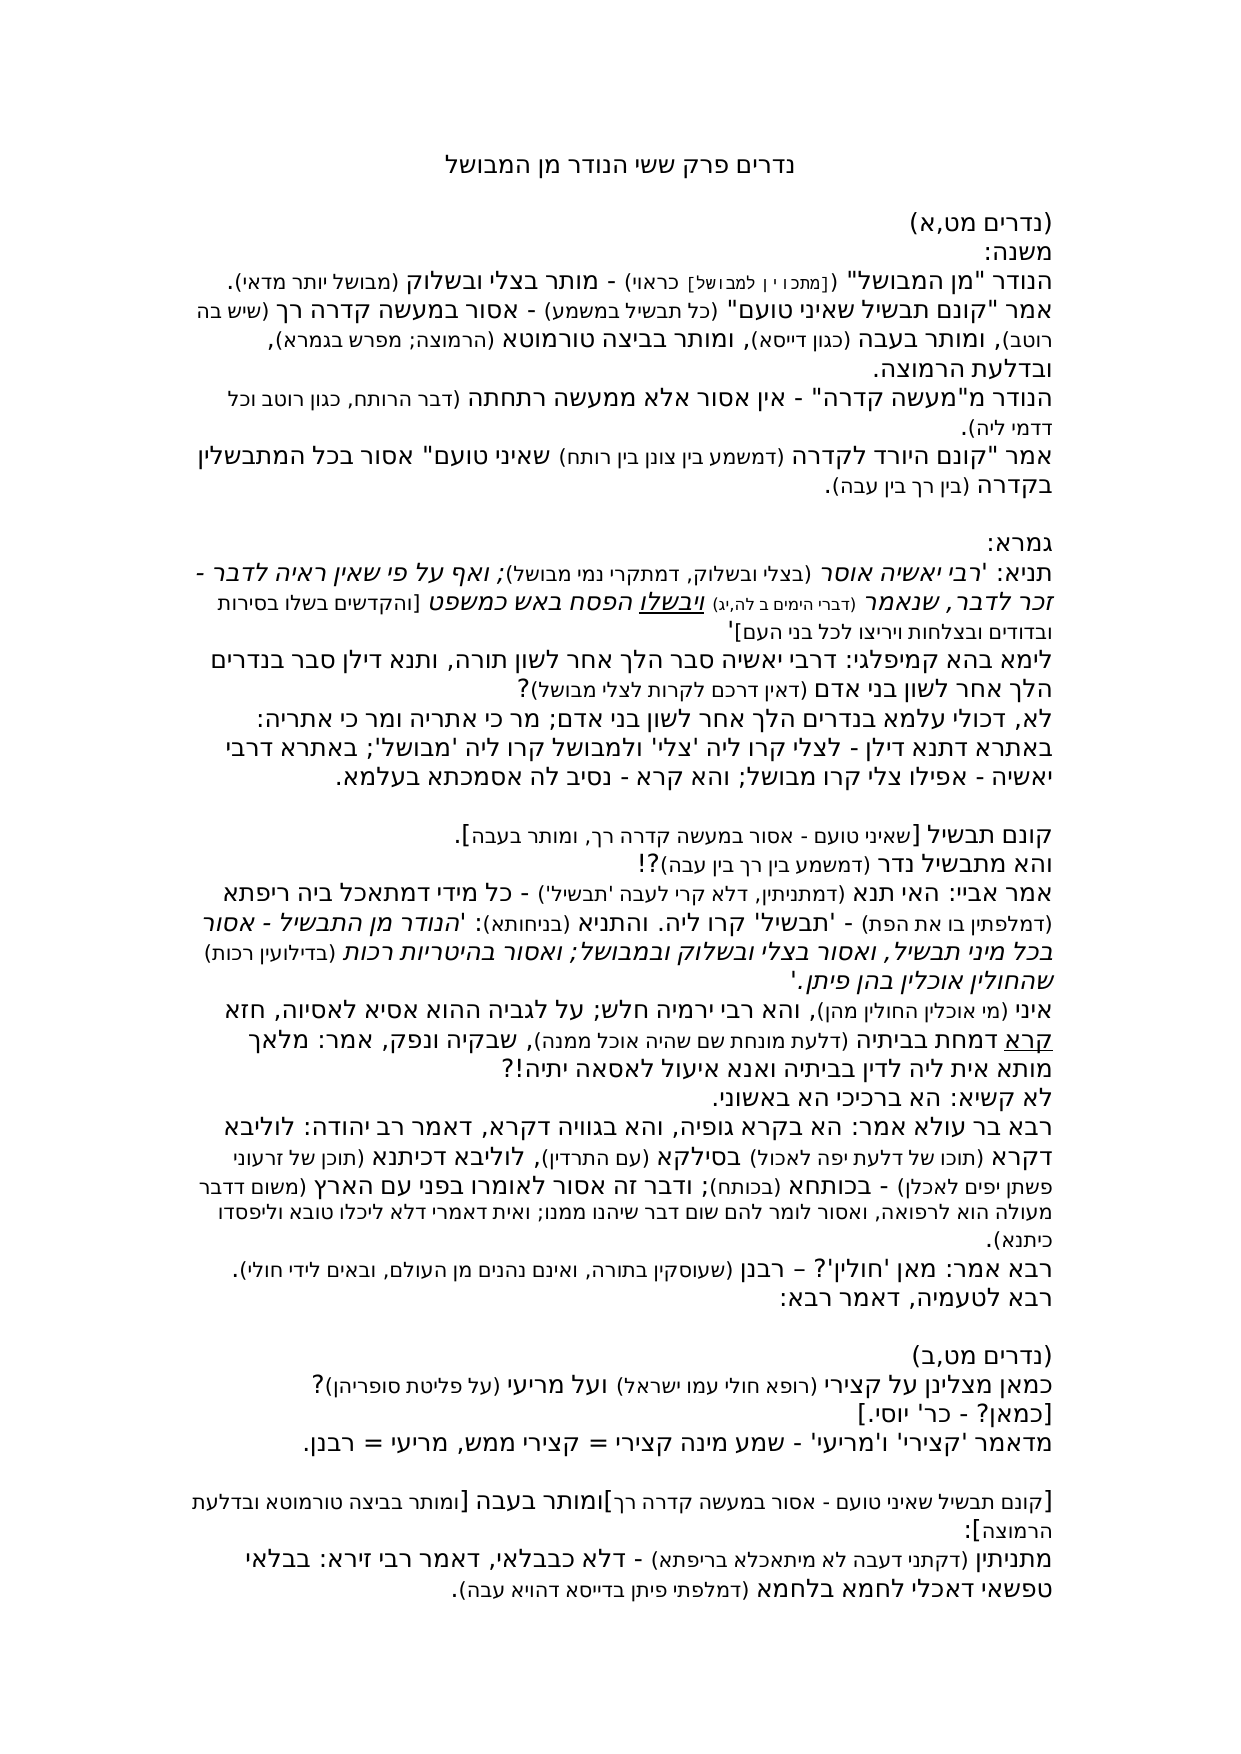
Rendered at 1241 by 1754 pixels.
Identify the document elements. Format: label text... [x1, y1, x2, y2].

text רבא בר עולא אמר: הא בקרא גופיה, והא בגוויה דקרא, דאמר רב יהודה: לוליבא דקרא (תוכו של דלעת יפה לאכול) בסילקא (עם התרדין), לוליבא דכיתנא (תוכן של זרעוני פשתן יפים לאכלן) - בכותחא (בכותח); ודבר זה אסור לאומרו בפני עם הארץ (משום דדבר מעולה הוא לרפואה, ואסור לומר להם שום דבר שיהנו ממנו; ואית דאמרי דלא ליכלו טובא וליפסדו כיתנא). [187, 1112, 1053, 1254]
text גמרא: [187, 529, 1053, 558]
text [קונם תבשיל שאיני טועם - אסור במעשה קדרה רך]ומותר בעבה [ומותר בביצה טורמוטא ובדלעת הרמוצה]: [187, 1486, 1053, 1544]
text נדרים פרק ששי הנודר מן המבושל [187, 150, 1053, 179]
text רבא אמר: מאן 'חולין'? – רבנן (שעוסקין בתורה, ואינם נהנים מן העולם, ובאים לידי חולי). [187, 1254, 1053, 1283]
text והא מתבשיל נדר (דמשמע בין רך בין עבה)?! [187, 849, 1053, 879]
text אמר אביי: האי תנא (דמתניתין, דלא קרי לעבה 'תבשיל') - כל מידי דמתאכל ביה ריפתא (דמלפתין בו את הפת) - 'תבשיל' קרו ליה. והתניא (בניחותא): 'הנודר מן התבשיל - אסור בכל מיני תבשיל, ואסור בצלי ובשלוק ובמבושל; ואסור בהיטריות רכות (בדילועין רכות) שהחולין אוכלין בהן פיתן.' [187, 879, 1053, 996]
text איני (מי אוכלין החולין מהן), והא רבי ירמיה חלש; על לגביה ההוא אסיא לאסיוה, חזא קרא דמחת בביתיה (דלעת מונחת שם שהיה אוכל ממנה), שבקיה ונפק, אמר: מלאך מותא אית ליה לדין בביתיה ואנא איעול לאסאה יתיה!? [187, 996, 1053, 1083]
text (נדרים מט,א) [187, 208, 1053, 237]
text קונם תבשיל [שאיני טועם - אסור במעשה קדרה רך, ומותר בעבה]. [187, 820, 1053, 849]
text הנודר מ"מעשה קדרה" - אין אסור אלא ממעשה רתחתה (דבר הרותח, כגון רוטב וכל דדמי ליה). [187, 383, 1053, 441]
text כמאן מצלינן על קצירי (רופא חולי עמו ישראל) ועל מריעי (על פליטת סופריהן)? [187, 1370, 1053, 1399]
text רבא לטעמיה, דאמר רבא: [187, 1283, 1053, 1312]
text אמר "קונם תבשיל שאיני טועם" (כל תבשיל במשמע) - אסור במעשה קדרה רך (שיש בה רוטב), ומותר בעבה (כגון דייסא), ומותר בביצה טורמוטא (הרמוצה; מפרש בגמרא), ובדלעת הרמוצה. [187, 295, 1053, 383]
text [כמאן? - כר' יוסי.] [187, 1399, 1053, 1428]
text לימא בהא קמיפלגי: דרבי יאשיה סבר הלך אחר לשון תורה, ותנא דילן סבר בנדרים הלך אחר לשון בני אדם (דאין דרכם לקרות לצלי מבושל)? [187, 645, 1053, 704]
text מתניתין (דקתני דעבה לא מיתאכלא בריפתא) - דלא כבבלאי, דאמר רבי זירא: בבלאי טפשאי דאכלי לחמא בלחמא (דמלפתי פיתן בדייסא דהויא עבה). [187, 1544, 1053, 1603]
text הנודר "מן המבושל" ([מתכוין למבושל] כראוי) - מותר בצלי ובשלוק (מבושל יותר מדאי). [187, 266, 1053, 295]
text אמר "קונם היורד לקדרה (דמשמע בין צונן בין רותח) שאיני טועם" אסור בכל המתבשלין בקדרה (בין רך בין עבה). [187, 441, 1053, 500]
text לא קשיא: הא ברכיכי הא באשוני. [187, 1083, 1053, 1112]
text משנה: [187, 237, 1053, 266]
text לא, דכולי עלמא בנדרים הלך אחר לשון בני אדם; מר כי אתריה ומר כי אתריה: באתרא דתנא דילן - לצלי קרו ליה 'צלי' ולמבושל קרו ליה 'מבושל'; באתרא דרבי יאשיה - אפילו צלי קרו מבושל; והא קרא - נסיב לה אסמכתא בעלמא. [187, 704, 1053, 792]
text תניא: 'רבי יאשיה אוסר (בצלי ובשלוק, דמתקרי נמי מבושל); ואף על פי שאין ראיה לדבר - זכר לדבר, שנאמר (דברי הימים ב לה,יג) ויבשלו הפסח באש כמשפט [והקדשים בשלו בסירות ובדודים ובצלחות ויריצו לכל בני העם]' [187, 558, 1053, 645]
text (נדרים מט,ב) [187, 1341, 1053, 1370]
text מדאמר 'קצירי' ו'מריעי' - שמע מינה קצירי = קצירי ממש, מריעי = רבנן. [187, 1428, 1053, 1457]
